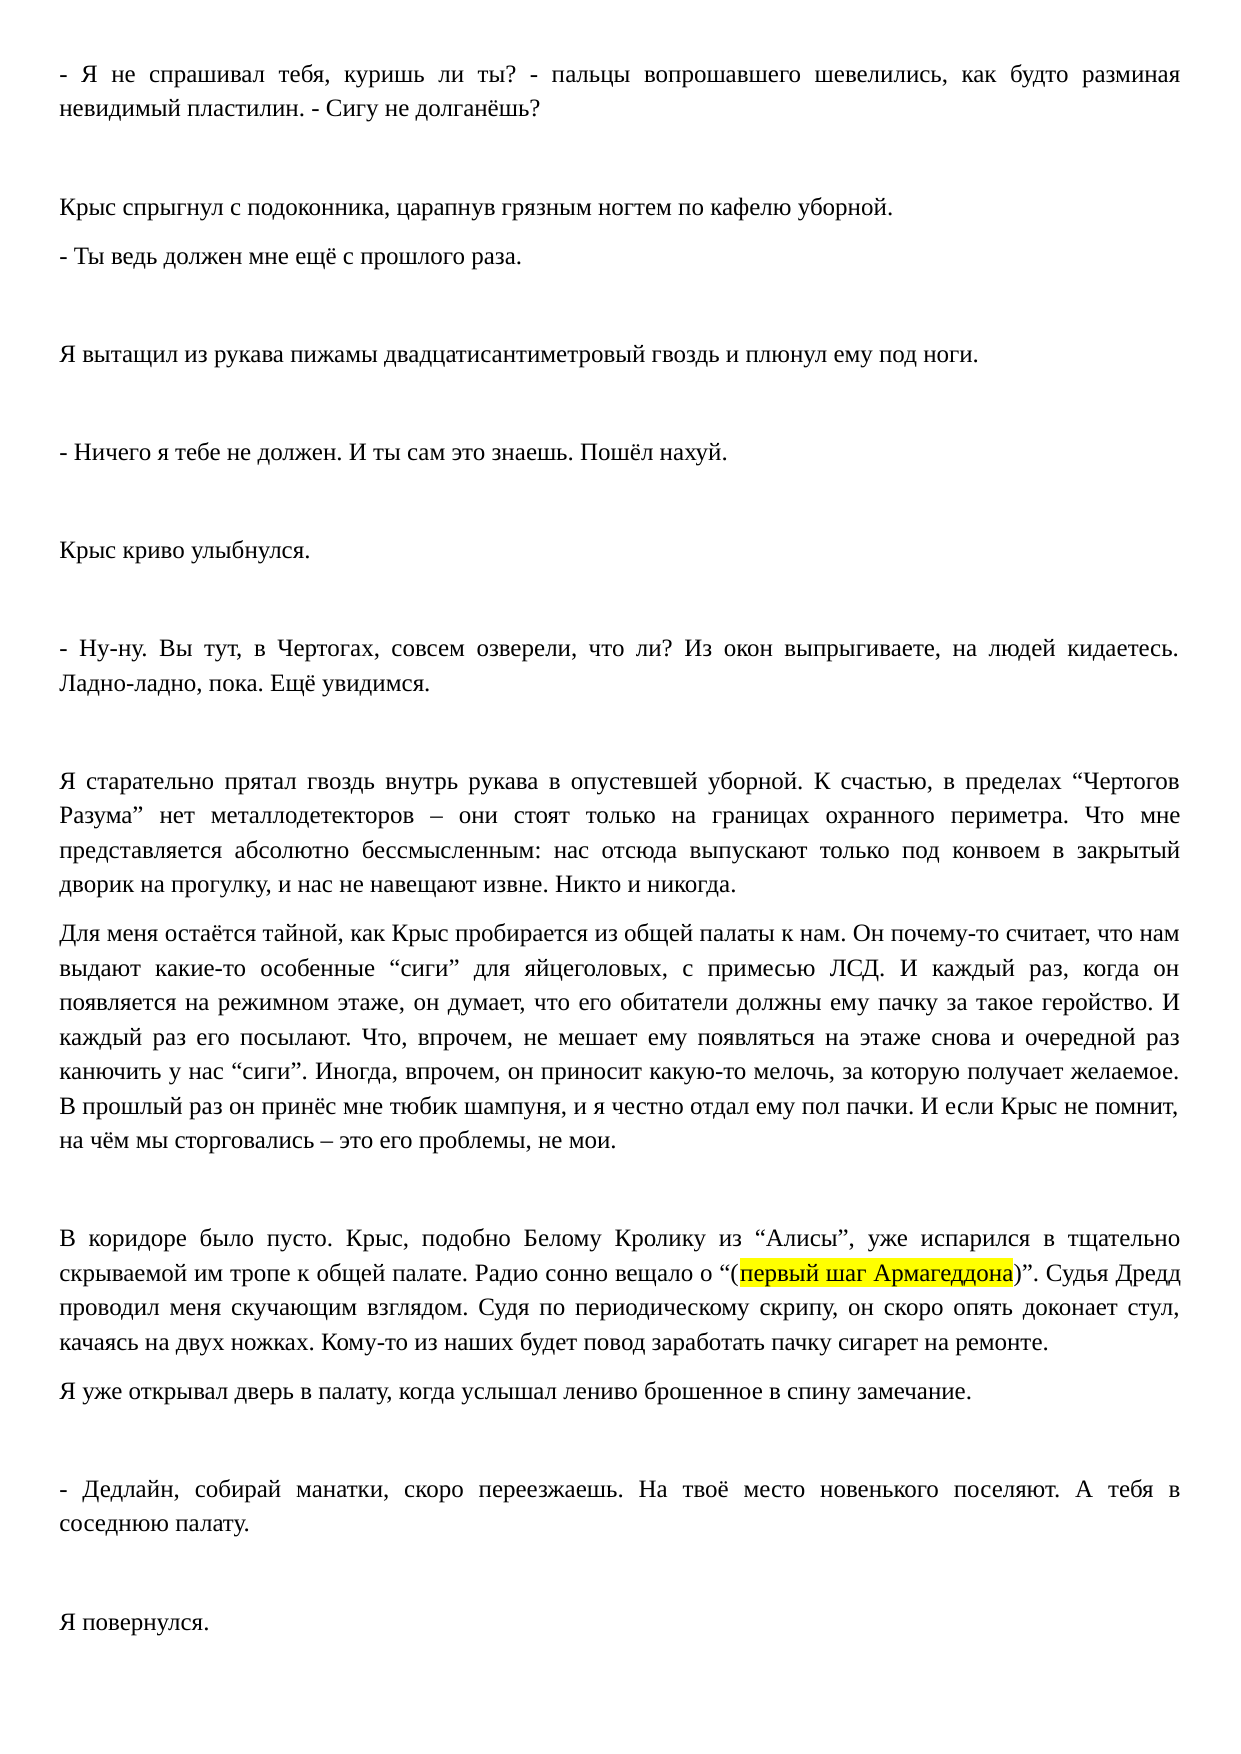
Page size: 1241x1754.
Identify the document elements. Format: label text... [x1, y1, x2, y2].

text Я уже открывал дверь в палату, когда услышал лениво брошенное в спину замечание. [59, 1376, 1181, 1404]
text Для меня остаётся тайной, как Крыс пробирается из общей палаты к нам. Он почему-то считает, что нам выдают какие-то особенные “сиги” для яйцеголовых, с примесью ЛСД. И каждый раз, когда он появляется на режимном этаже, он думает, что его обитатели должны ему пачку за такое геройство. И каждый раз его посылают. Что, впрочем, не мешает ему появляться на этаже снова и очередной раз канючить у нас “сиги”. Иногда, впрочем, он приносит какую-то мелочь, за которую получает желаемое. В прошлый раз он принёс мне тюбик шампуня, и я честно отдал ему пол пачки. И если Крыс не помнит, на чём мы сторговались – это его проблемы, не мои. [59, 918, 1181, 1154]
text - Я не спрашивал тебя, куришь ли ты? - пальцы вопрошавшего шевелились, как будто разминая невидимый пластилин. - Сигу не долганёшь? [59, 59, 1181, 122]
text Крыс спрыгнул с подоконника, царапнув грязным ногтем по кафелю уборной. [59, 192, 1181, 220]
text Крыс криво улыбнулся. [59, 535, 1181, 564]
text - Ну-ну. Вы тут, в Чертогах, совсем озверели, что ли? Из окон выпрыгиваете, на людей кидаетесь. Ладно-ладно, пока. Ещё увидимся. [59, 633, 1181, 696]
text Я старательно прятал гвоздь внутрь рукава в опустевшей уборной. К счастью, в пределах “Чертогов Разума” нет металлодетекторов – они стоят только на границах охранного периметра. Что мне представляется абсолютно бессмысленным: нас отсюда выпускают только под конвоем в закрытый дворик на прогулку, и нас не навещают извне. Никто и никогда. [59, 766, 1181, 898]
text - Ничего я тебе не должен. И ты сам это знаешь. Пошёл нахуй. [59, 437, 1181, 466]
text Я повернулся. [59, 1607, 1181, 1635]
text - Дедлайн, собирай манатки, скоро переезжаешь. На твоё место новенького поселяют. А тебя в соседнюю палату. [59, 1474, 1181, 1537]
text Я вытащил из рукава пижамы двадцатисантиметровый гвоздь и плюнул ему под ноги. [59, 339, 1181, 368]
text В коридоре было пусто. Крыс, подобно Белому Кролику из “Алисы”, уже испарился в тщательно скрываемой им тропе к общей палате. Радио сонно вещало о “(первый шаг Армагеддона)”. Судья Дредд проводил меня скучающим взглядом. Судя по периодическому скрипу, он скоро опять доконает стул, качаясь на двух ножках. Кому-то из наших будет повод заработать пачку сигарет на ремонте. [59, 1223, 1181, 1356]
text - Ты ведь должен мне ещё с прошлого раза. [59, 241, 1181, 269]
